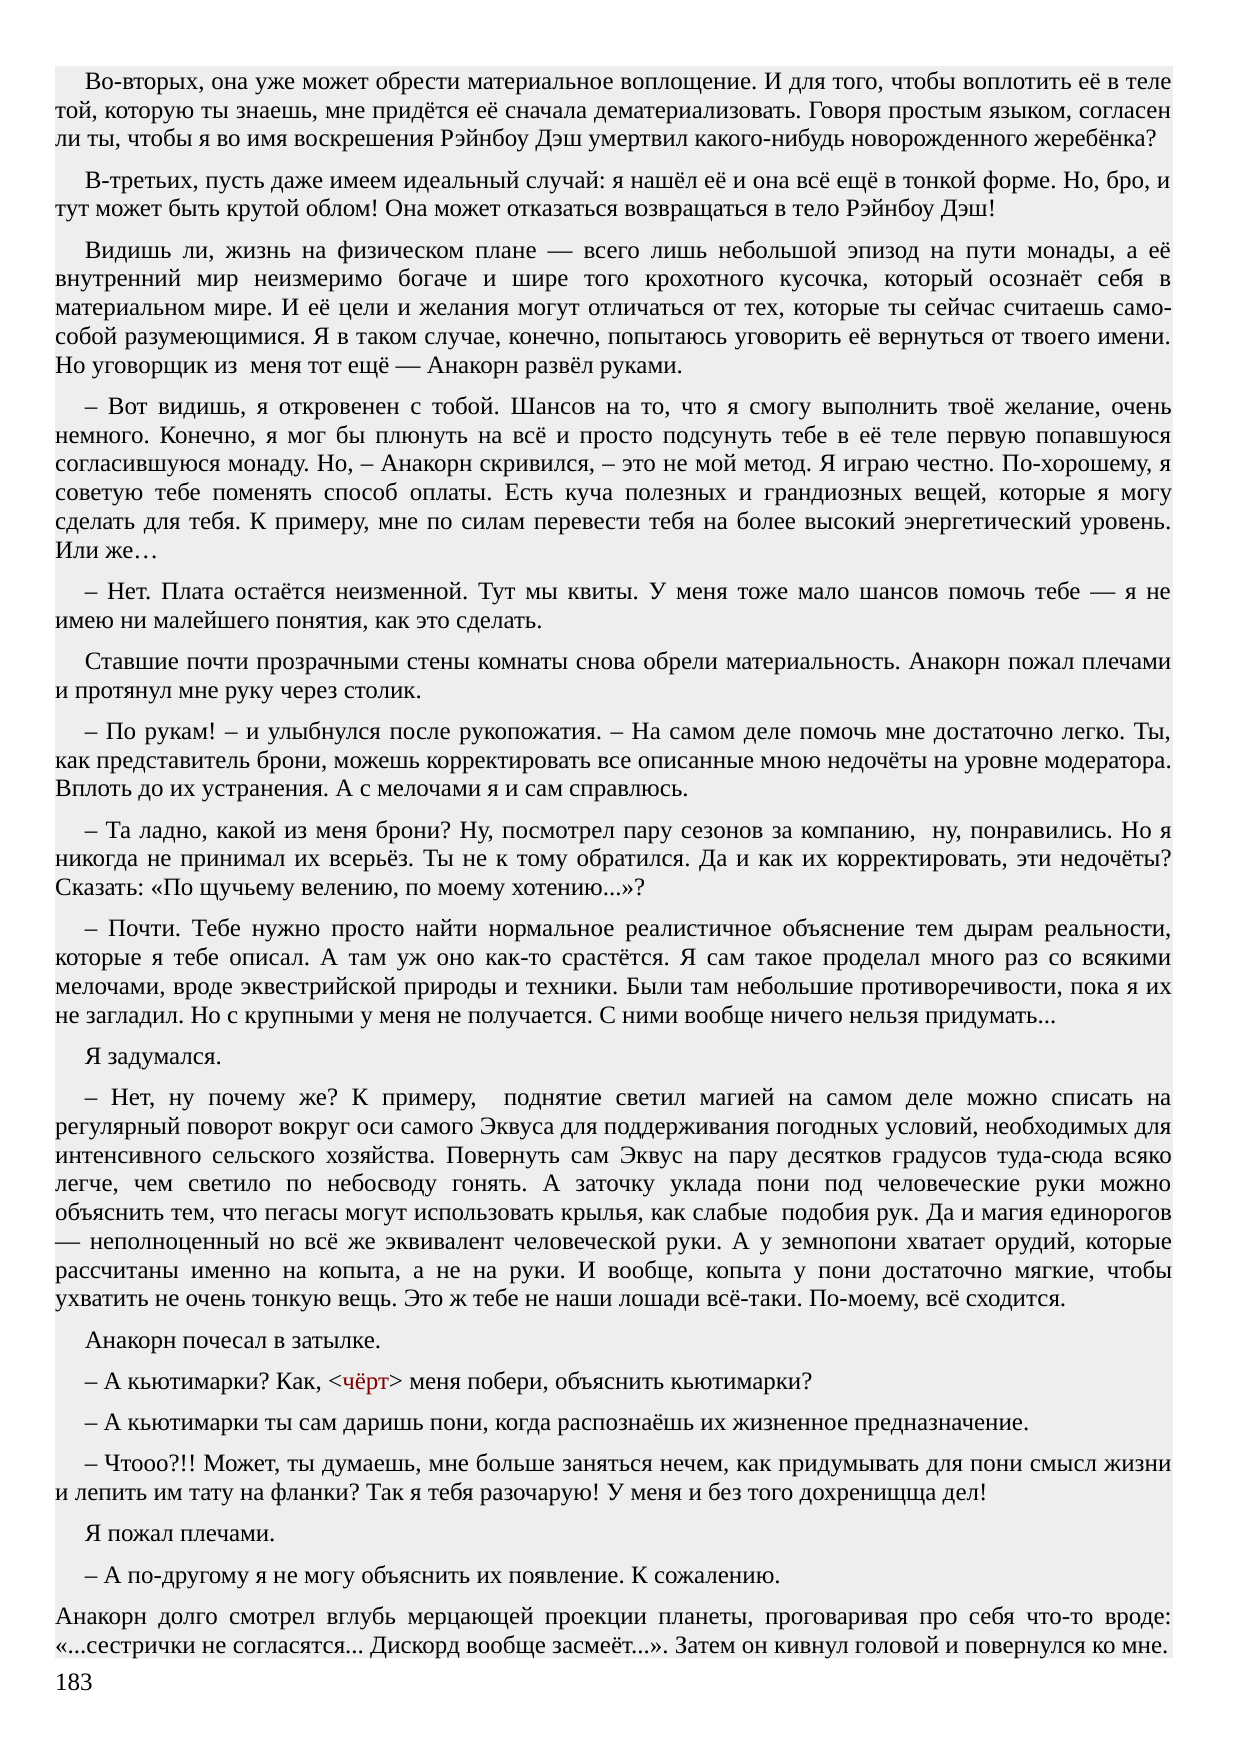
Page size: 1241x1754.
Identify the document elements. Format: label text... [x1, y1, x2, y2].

text – По рукам! – и улыбнулся после рукопожатия. – На самом деле помочь мне достаточно легко. Ты, как представитель брони, можешь корректировать все описанные мною недочёты на уровне модератора. Вплоть до их устранения. А с мелочами я и сам справлюсь. [55, 716, 1173, 802]
text Я пожал плечами. [55, 1518, 1173, 1547]
text – А по-другому я не могу объяснить их появление. К сожалению. [55, 1560, 1173, 1588]
text – Нет. Плата остаётся неизменной. Тут мы квиты. У меня тоже мало шансов помочь тебе — я не имею ни малейшего понятия, как это сделать. [55, 576, 1173, 633]
text Во-вторых, она уже может обрести материальное воплощение. И для того, чтобы воплотить её в теле той, которую ты знаешь, мне придётся её сначала дематериализовать. Говоря простым языком, согласен ли ты, чтобы я во имя воскрешения Рэйнбоу Дэш умертвил какого-нибудь новорожденного жеребёнка? [55, 66, 1173, 152]
text Анакорн долго смотрел вглубь мерцающей проекции планеты, проговаривая про себя что-то вроде: «...сестрички не согласятся... Дискорд вообще засмеёт...». Затем он кивнул головой и повернулся ко мне. [55, 1601, 1173, 1658]
text – Вот видишь, я откровенен с тобой. Шансов на то, что я смогу выполнить твоё желание, очень немного. Конечно, я мог бы плюнуть на всё и просто подсунуть тебе в её теле первую попавшуюся согласившуюся монаду. Но, – Анакорн скривился, – это не мой метод. Я играю честно. По-хорошему, я советую тебе поменять способ оплаты. Есть куча полезных и грандиозных вещей, которые я могу сделать для тебя. К примеру, мне по силам перевести тебя на более высокий энергетический уровень. Или же… [55, 391, 1173, 563]
text – А кьютимарки ты сам даришь пони, когда распознаёшь их жизненное предназначение. [55, 1407, 1173, 1436]
text – Почти. Тебе нужно просто найти нормальное реалистичное объяснение тем дырам реальности, которые я тебе описал. А там уж оно как-то срастётся. Я сам такое проделал много раз со всякими мелочами, вроде эквестрийской природы и техники. Были там небольшие противоречивости, пока я их не загладил. Но с крупными у меня не получается. С ними вообще ничего нельзя придумать... [55, 913, 1173, 1028]
text – Та ладно, какой из меня брони? Ну, посмотрел пару сезонов за компанию, ну, понравились. Но я никогда не принимал их всерьёз. Ты не к тому обратился. Да и как их корректировать, эти недочёты? Сказать: «По щучьему велению, по моему хотению...»? [55, 815, 1173, 901]
text Ставшие почти прозрачными стены комнаты снова обрели материальность. Анакорн пожал плечами и протянул мне руку через столик. [55, 646, 1173, 703]
text – Нет, ну почему же? К примеру, поднятие светил магией на самом деле можно списать на регулярный поворот вокруг оси самого Эквуса для поддерживания погодных условий, необходимых для интенсивного сельского хозяйства. Повернуть сам Эквус на пару десятков градусов туда-сюда всяко легче, чем светило по небосводу гонять. А заточку уклада пони под человеческие руки можно объяснить тем, что пегасы могут использовать крылья, как слабые подобия рук. Да и магия единорогов — неполноценный но всё же эквивалент человеческой руки. А у земнопони хватает орудий, которые рассчитаны именно на копыта, а не на руки. И вообще, копыта у пони достаточно мягкие, чтобы ухватить не очень тонкую вещь. Это ж тебе не наши лошади всё-таки. По-моему, всё сходится. [55, 1082, 1173, 1312]
text Анакорн почесал в затылке. [55, 1325, 1173, 1353]
text Я задумался. [55, 1041, 1173, 1070]
text В-третьих, пусть даже имеем идеальный случай: я нашёл её и она всё ещё в тонкой форме. Но, бро, и тут может быть крутой облом! Она может отказаться возвращаться в тело Рэйнбоу Дэш! [55, 165, 1173, 222]
text – Чтооо?!! Может, ты думаешь, мне больше заняться нечем, как придумывать для пони смысл жизни и лепить им тату на фланки? Так я тебя разочарую! У меня и без того дохренищща дел! [55, 1448, 1173, 1506]
text Видишь ли, жизнь на физическом плане — всего лишь небольшой эпизод на пути монады, а её внутренний мир неизмеримо богаче и шире того крохотного кусочка, который осознаёт себя в материальном мире. И её цели и желания могут отличаться от тех, которые ты сейчас считаешь само-собой разумеющимися. Я в таком случае, конечно, попытаюсь уговорить её вернуться от твоего имени. Но уговорщик из меня тот ещё — Анакорн развёл руками. [55, 235, 1173, 378]
text – А кьютимарки? Как, <чёрт> меня побери, объяснить кьютимарки? [55, 1366, 1173, 1395]
